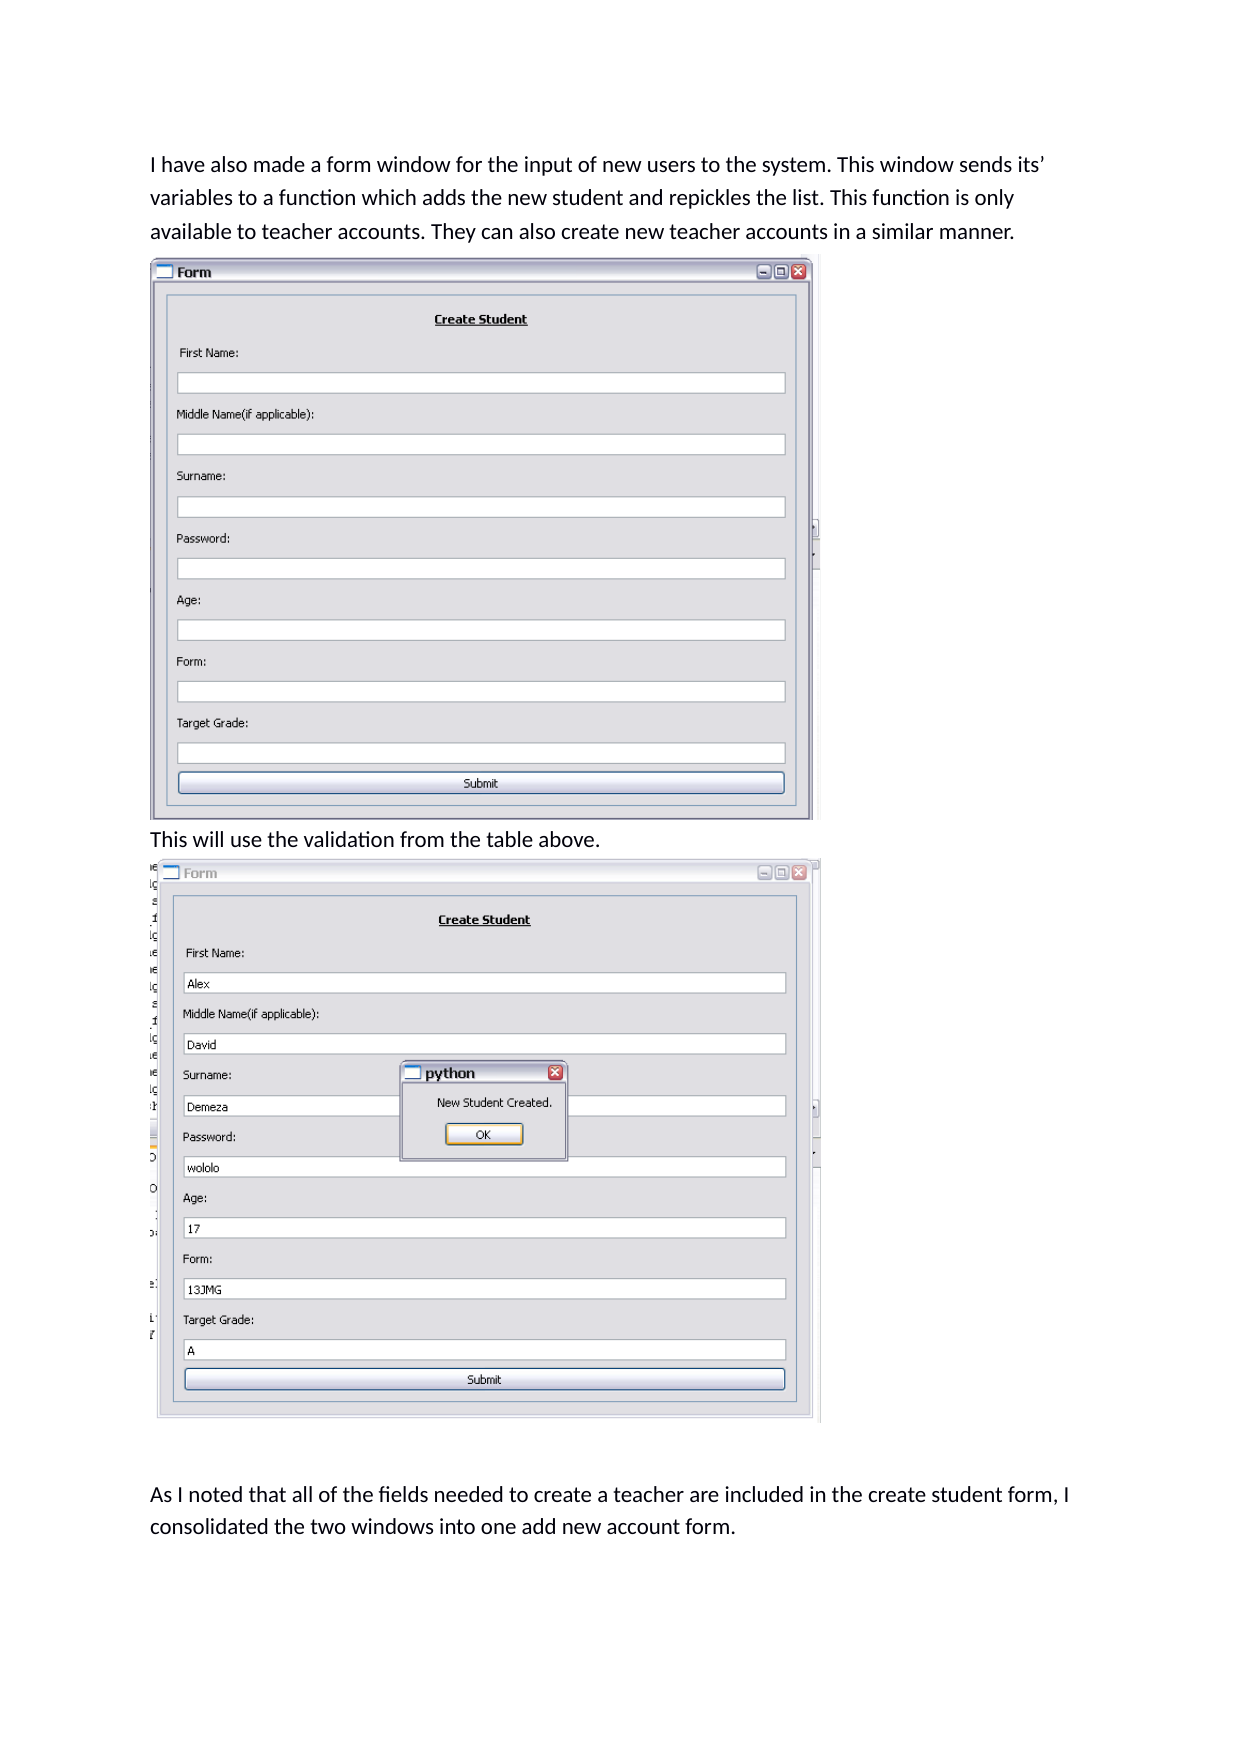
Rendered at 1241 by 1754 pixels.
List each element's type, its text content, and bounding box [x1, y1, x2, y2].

picture [150, 254, 821, 820]
picture [150, 858, 821, 1423]
text As I noted that all of the fields needed to create a teacher are included in the create student form, I consolidated the two windows into one add new account form. [150, 1480, 1090, 1540]
text I have also made a form window for the input of new users to the system. This window sends its’ variables to a function which adds the new student and repickles the list. This function is only available to teacher accounts. They can also create new teacher accounts in a similar manner. [150, 150, 1090, 245]
text This will use the validation from the table above. [150, 820, 1090, 853]
